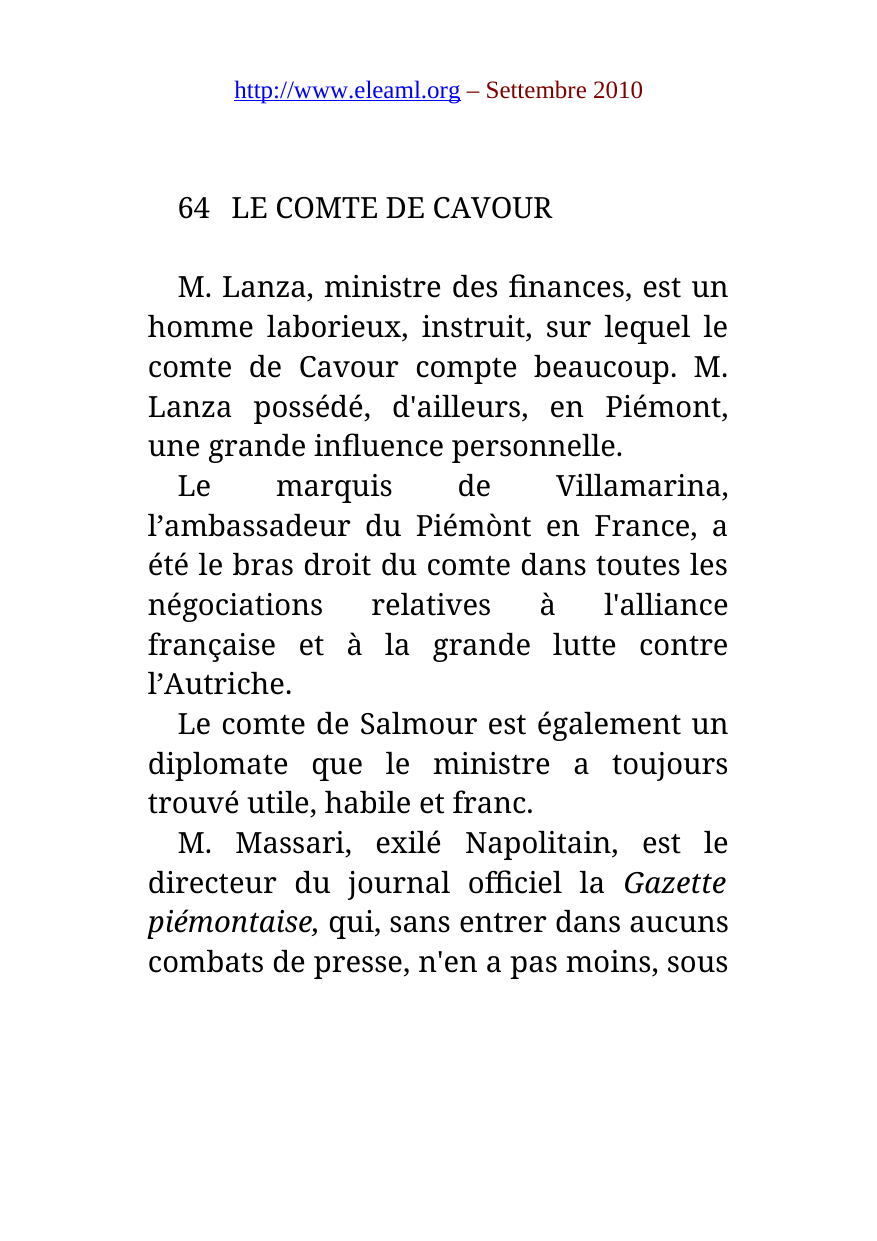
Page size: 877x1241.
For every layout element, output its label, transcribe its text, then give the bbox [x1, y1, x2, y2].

text Le comte de Salmour est également un diplomate que le ministre a toujours trouvé utile, habile et franc. [148, 703, 729, 822]
text M. Massari, exilé Napolitain, est le directeur du journal officiel la Gazette piémontaise, qui, sans entrer dans aucuns combats de presse, n'en a pas moins, sous [148, 822, 729, 981]
text 64 LE COMTE DE CAVOUR [148, 187, 729, 227]
text M. Lanza, ministre des finances, est un homme laborieux, instruit, sur lequel le comte de Cavour compte beaucoup. M. Lanza possédé, d'ailleurs, en Piémont, une grande influence personnelle. [148, 267, 729, 465]
text Le marquis de Villamarina, l’ambassadeur du Piémònt en France, a été le bras droit du comte dans toutes les négociations relatives à l'alliance française et à la grande lutte contre l’Autriche. [148, 465, 729, 703]
